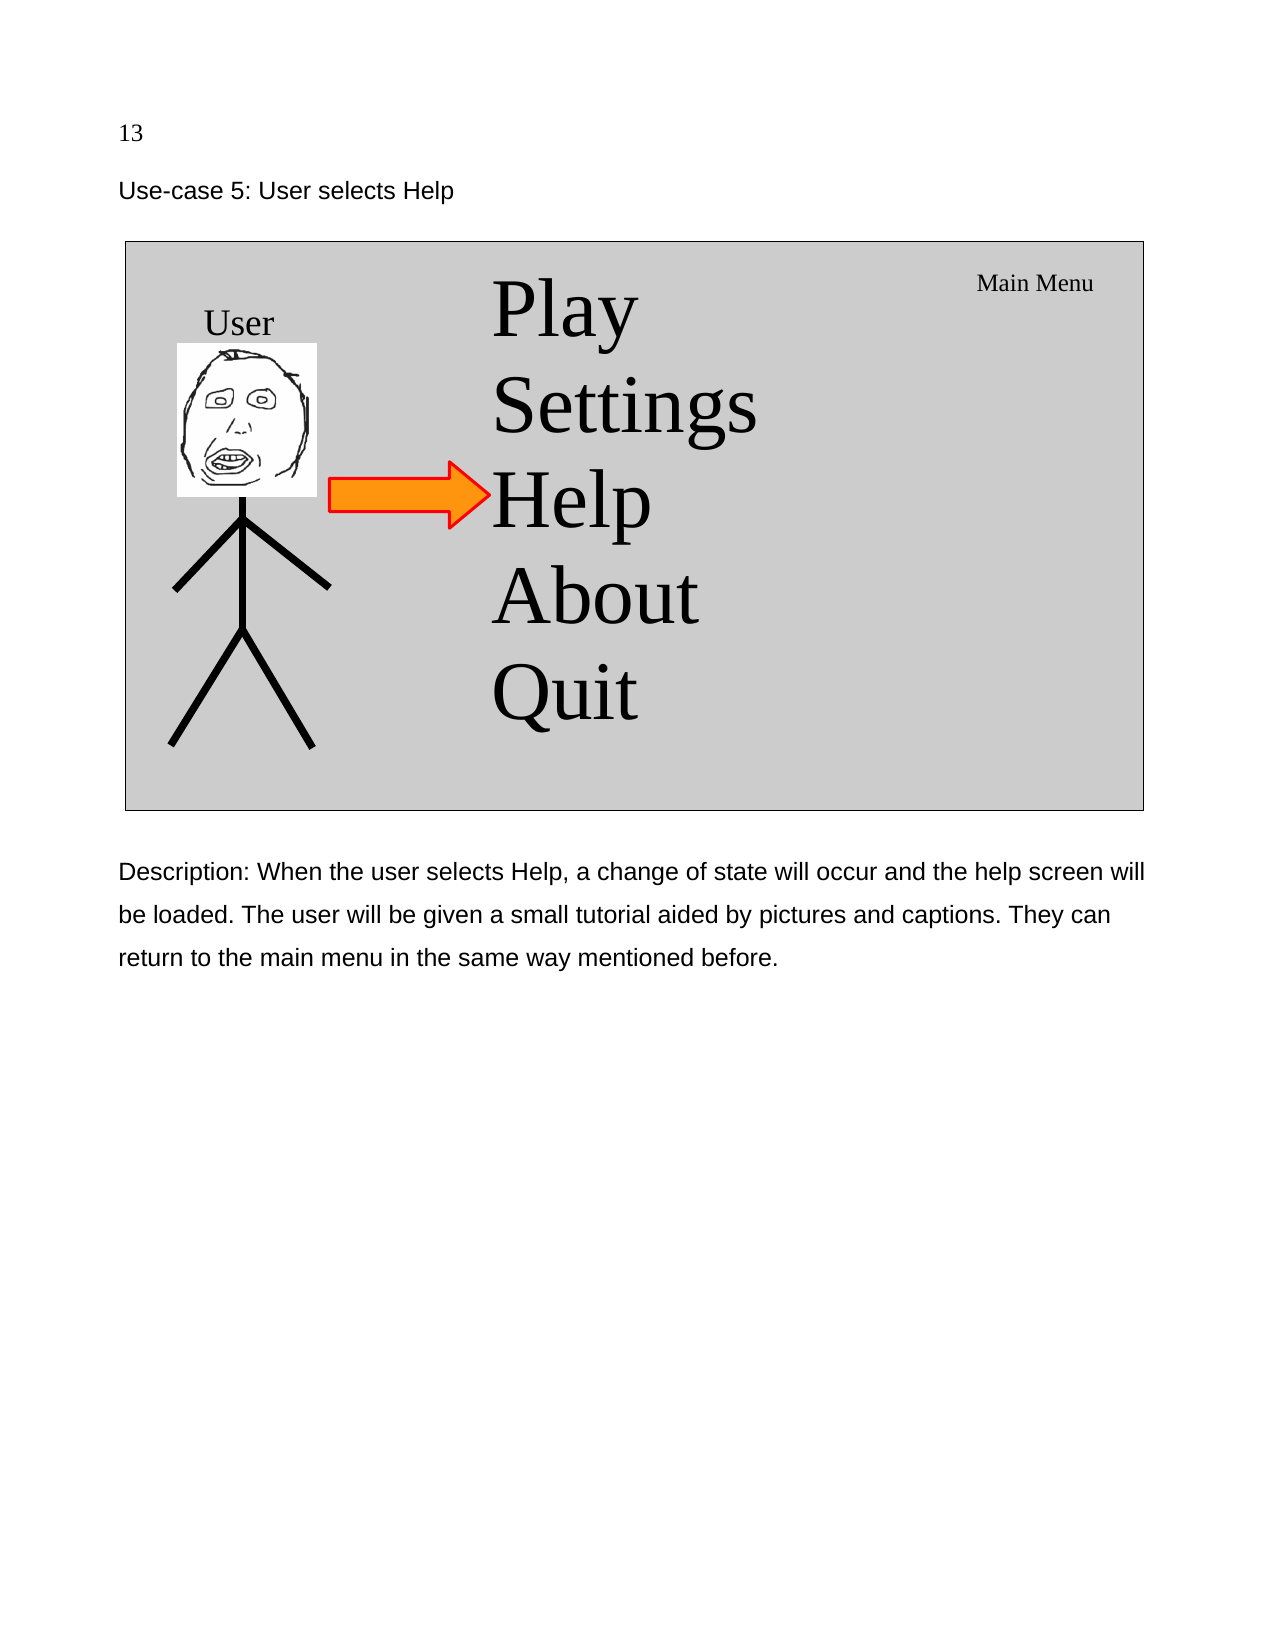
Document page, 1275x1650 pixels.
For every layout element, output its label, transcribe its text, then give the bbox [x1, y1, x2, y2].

picture [177, 343, 317, 497]
text Use-case 5: User selects Help [118, 176, 1157, 205]
text Description: When the user selects Help, a change of state will occur and the help screen will be loaded. The user will be given a small tutorial aided by pictures and captions. They can return to the main menu in the same way mentioned before. [118, 856, 1157, 971]
